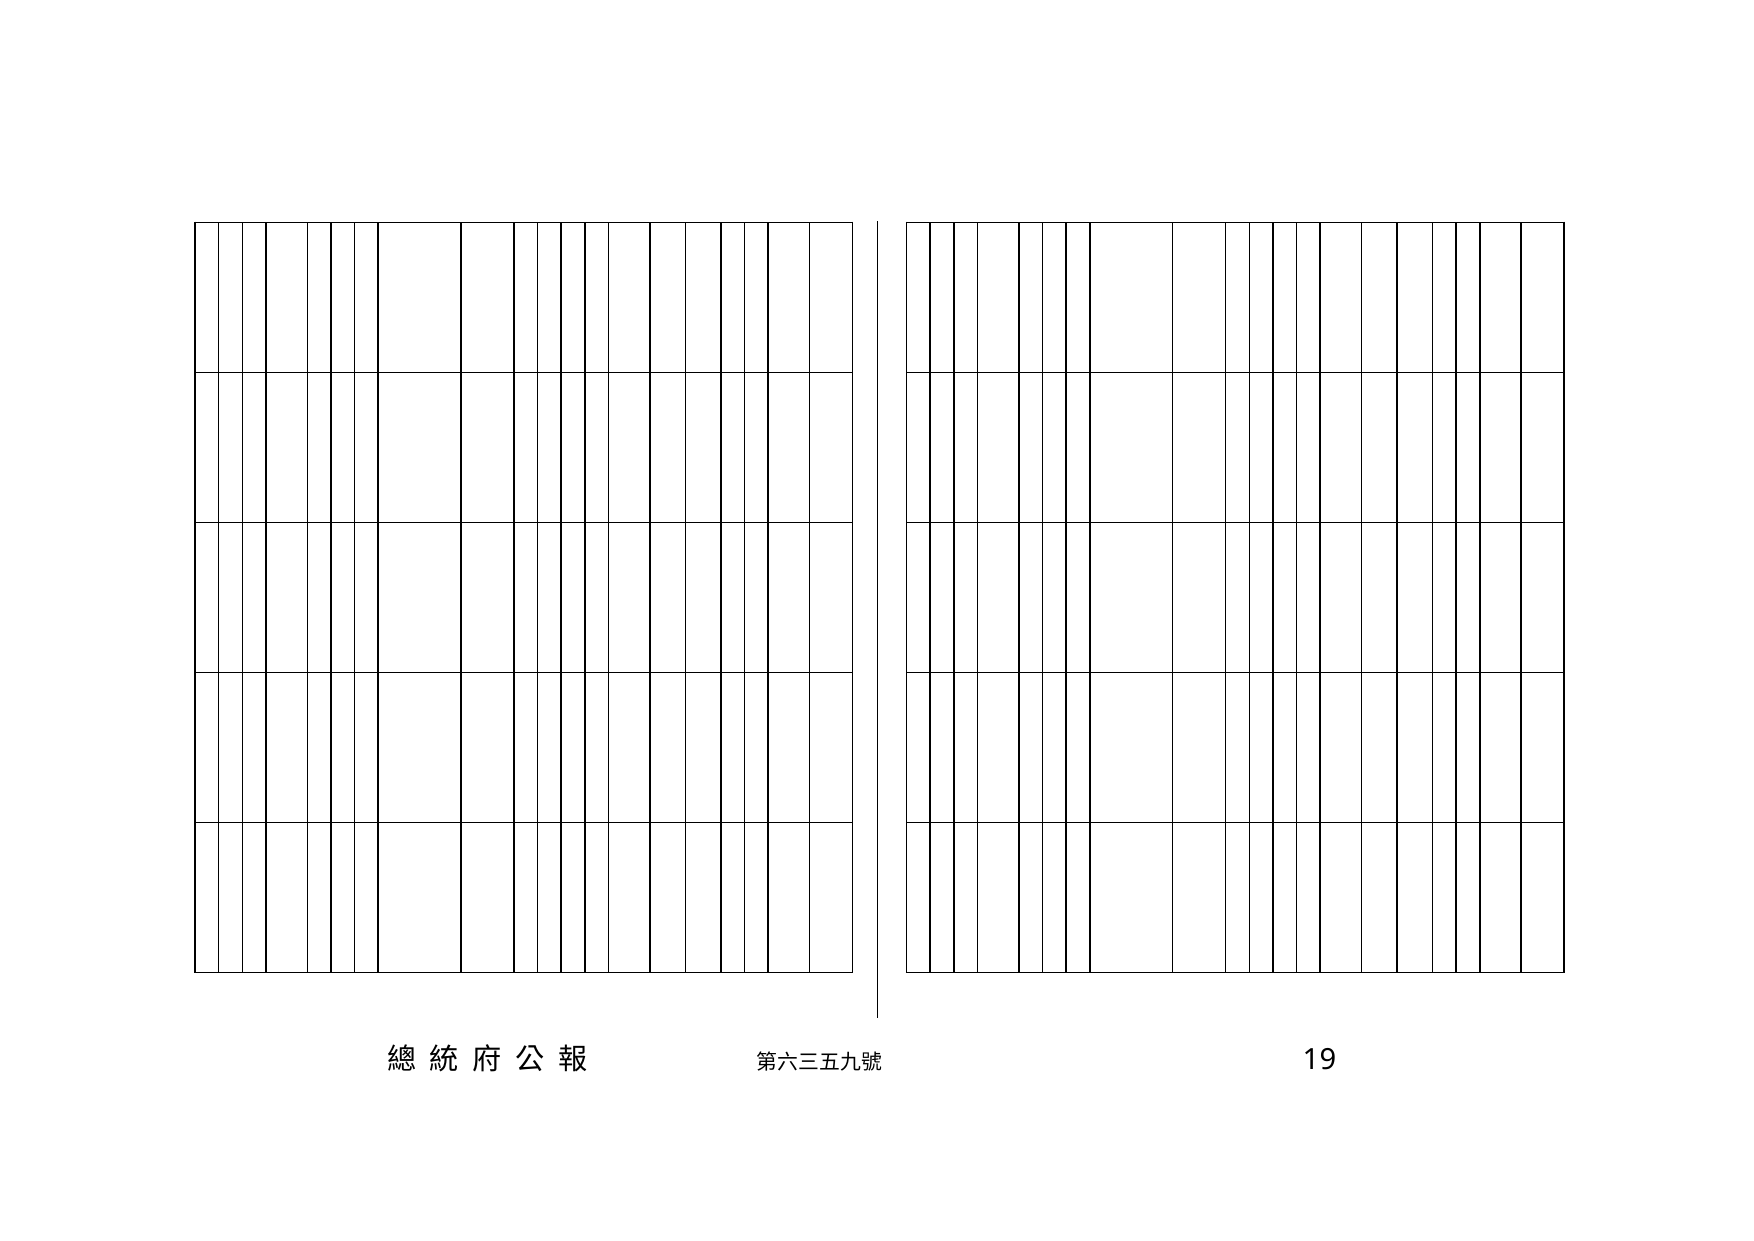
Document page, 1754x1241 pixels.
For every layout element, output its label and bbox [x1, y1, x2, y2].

table_cell [1043, 373, 1065, 522]
table_cell [978, 373, 1018, 522]
table_cell [955, 673, 977, 822]
table_cell [745, 523, 767, 672]
table_cell [515, 523, 537, 672]
table_cell [1398, 823, 1432, 972]
table_cell [308, 523, 330, 672]
table_cell [1481, 523, 1520, 672]
table_cell [355, 373, 377, 522]
table_cell [243, 673, 265, 822]
table_cell [1274, 823, 1296, 972]
table_cell [769, 673, 809, 822]
table_cell [686, 673, 720, 822]
table_cell [355, 223, 377, 372]
table_cell [219, 223, 242, 372]
table_cell [1020, 523, 1042, 672]
table_cell [267, 823, 307, 972]
table_cell [1173, 373, 1225, 522]
table_cell [955, 523, 977, 672]
table_cell [651, 523, 685, 672]
table_cell [1067, 673, 1089, 822]
table_cell [651, 223, 685, 372]
table_cell [1433, 373, 1455, 522]
table_cell [978, 223, 1018, 372]
table_cell [355, 673, 377, 822]
table_cell [955, 223, 977, 372]
table_cell [1043, 223, 1065, 372]
table_cell [243, 823, 265, 972]
table_cell [722, 223, 744, 372]
table_cell [769, 523, 809, 672]
table_cell [1297, 373, 1319, 522]
table_cell [462, 823, 513, 972]
table_cell [907, 523, 929, 672]
table_cell [745, 223, 767, 372]
table_cell [1250, 523, 1272, 672]
table_cell [1362, 523, 1396, 672]
table_cell [686, 523, 720, 672]
table_cell [1067, 373, 1089, 522]
table_cell [332, 673, 354, 822]
table_cell [1043, 523, 1065, 672]
table_cell [1457, 373, 1479, 522]
table_cell [538, 223, 560, 372]
table_cell [332, 223, 354, 372]
table_cell [332, 373, 354, 522]
table_cell [586, 673, 608, 822]
table_cell [586, 523, 608, 672]
table_cell [1297, 523, 1319, 672]
table_cell [745, 373, 767, 522]
table_cell [907, 223, 929, 372]
table_cell [1433, 823, 1455, 972]
table_cell [1274, 223, 1296, 372]
table_cell [931, 673, 953, 822]
table_cell [219, 373, 242, 522]
table_cell [1362, 673, 1396, 822]
table_cell [955, 823, 977, 972]
table_cell [1226, 223, 1249, 372]
table_cell [931, 823, 953, 972]
table_cell [931, 523, 953, 672]
table_cell [1091, 373, 1172, 522]
table_cell [379, 673, 460, 822]
table_cell [1522, 373, 1563, 522]
table_cell [379, 373, 460, 522]
table_cell [1457, 673, 1479, 822]
table_cell [1522, 823, 1563, 972]
table_cell [308, 373, 330, 522]
table_cell [515, 673, 537, 822]
table_cell [538, 373, 560, 522]
table_cell [609, 673, 649, 822]
table_cell [651, 673, 685, 822]
table_cell [355, 523, 377, 672]
table_cell [515, 223, 537, 372]
table_cell [1274, 673, 1296, 822]
table_cell [978, 823, 1018, 972]
table_cell [1091, 673, 1172, 822]
table_cell [955, 373, 977, 522]
table_cell [1398, 673, 1432, 822]
table_cell [1274, 373, 1296, 522]
table_cell [978, 523, 1018, 672]
table_cell [609, 373, 649, 522]
table_cell [562, 373, 584, 522]
table_cell [1020, 823, 1042, 972]
table_cell [651, 823, 685, 972]
table_cell [1043, 823, 1065, 972]
table_cell [1321, 523, 1361, 672]
table_cell [196, 223, 218, 372]
table_cell [1481, 673, 1520, 822]
table_cell [196, 373, 218, 522]
table_cell [1226, 823, 1249, 972]
table_cell [810, 823, 852, 972]
table_cell [686, 373, 720, 522]
table_cell [978, 673, 1018, 822]
table_cell [1091, 223, 1172, 372]
table_cell [586, 373, 608, 522]
table_cell [907, 673, 929, 822]
table_cell [810, 223, 852, 372]
table_cell [931, 373, 953, 522]
table_cell [1067, 223, 1089, 372]
table_cell [196, 673, 218, 822]
table_cell [379, 223, 460, 372]
table_cell [1020, 223, 1042, 372]
table_cell [219, 523, 242, 672]
table_cell [1173, 673, 1225, 822]
table_cell [243, 373, 265, 522]
table_cell [1362, 223, 1396, 372]
table_cell [1398, 523, 1432, 672]
table_cell [219, 823, 242, 972]
table_cell [562, 673, 584, 822]
table_cell [379, 823, 460, 972]
table_cell [1297, 223, 1319, 372]
table_cell [219, 673, 242, 822]
table_cell [586, 223, 608, 372]
table_cell [196, 823, 218, 972]
table_cell [1362, 823, 1396, 972]
table_cell [1457, 823, 1479, 972]
table_cell [462, 223, 513, 372]
table_cell [1091, 823, 1172, 972]
table_cell [609, 223, 649, 372]
table_cell [1481, 823, 1520, 972]
table_cell [609, 823, 649, 972]
table_cell [267, 673, 307, 822]
table_cell [538, 673, 560, 822]
table_cell [1398, 223, 1432, 372]
table_cell [722, 373, 744, 522]
table_cell [722, 673, 744, 822]
table_cell [1433, 523, 1455, 672]
table_cell [462, 523, 513, 672]
table_cell [769, 823, 809, 972]
table_cell [308, 223, 330, 372]
table_cell [1020, 673, 1042, 822]
table_cell [1297, 823, 1319, 972]
table_cell [515, 823, 537, 972]
table_cell [810, 523, 852, 672]
table_cell [562, 823, 584, 972]
table_cell [1067, 823, 1089, 972]
table_cell [267, 223, 307, 372]
table_cell [609, 523, 649, 672]
table_cell [1274, 523, 1296, 672]
table_cell [515, 373, 537, 522]
table_cell [745, 673, 767, 822]
table_cell [267, 373, 307, 522]
table_cell [1481, 373, 1520, 522]
table_cell [332, 523, 354, 672]
table_cell [1067, 523, 1089, 672]
table_cell [1457, 223, 1479, 372]
table_cell [1457, 523, 1479, 672]
table_cell [931, 223, 953, 372]
table_cell [1362, 373, 1396, 522]
table_cell [745, 823, 767, 972]
table_cell [243, 223, 265, 372]
table_cell [562, 523, 584, 672]
table_cell [1522, 523, 1563, 672]
table_cell [538, 823, 560, 972]
table_cell [1250, 673, 1272, 822]
table_cell [243, 523, 265, 672]
table_cell [907, 373, 929, 522]
table_cell [1433, 673, 1455, 822]
table_cell [769, 223, 809, 372]
table_cell [1321, 673, 1361, 822]
table_cell [1226, 523, 1249, 672]
table_cell [1020, 373, 1042, 522]
table_cell [1433, 223, 1455, 372]
table_cell [267, 523, 307, 672]
table_cell [308, 823, 330, 972]
table_cell [1297, 673, 1319, 822]
table_cell [1398, 373, 1432, 522]
table_cell [586, 823, 608, 972]
table_cell [1173, 523, 1225, 672]
table_cell [379, 523, 460, 672]
table_cell [308, 673, 330, 822]
table_cell [1226, 373, 1249, 522]
table_cell [1522, 673, 1563, 822]
table_cell [1321, 373, 1361, 522]
table_cell [1321, 823, 1361, 972]
table_cell [810, 673, 852, 822]
table_cell [196, 523, 218, 672]
table_cell [907, 823, 929, 972]
table_cell [651, 373, 685, 522]
table_cell [769, 373, 809, 522]
table_cell [332, 823, 354, 972]
table_cell [1226, 673, 1249, 822]
table_cell [722, 823, 744, 972]
table_cell [810, 373, 852, 522]
table_cell [1250, 223, 1272, 372]
table_cell [1043, 673, 1065, 822]
table_cell [1250, 823, 1272, 972]
table_cell [686, 223, 720, 372]
table_cell [1321, 223, 1361, 372]
table_cell [1173, 223, 1225, 372]
table_cell [722, 523, 744, 672]
table_cell [355, 823, 377, 972]
table_cell [538, 523, 560, 672]
table_cell [1091, 523, 1172, 672]
table_cell [462, 373, 513, 522]
table_cell [1250, 373, 1272, 522]
table_cell [1481, 223, 1520, 372]
table_cell [686, 823, 720, 972]
table_cell [562, 223, 584, 372]
table_cell [1173, 823, 1225, 972]
table_cell [462, 673, 513, 822]
table_cell [1522, 223, 1563, 372]
